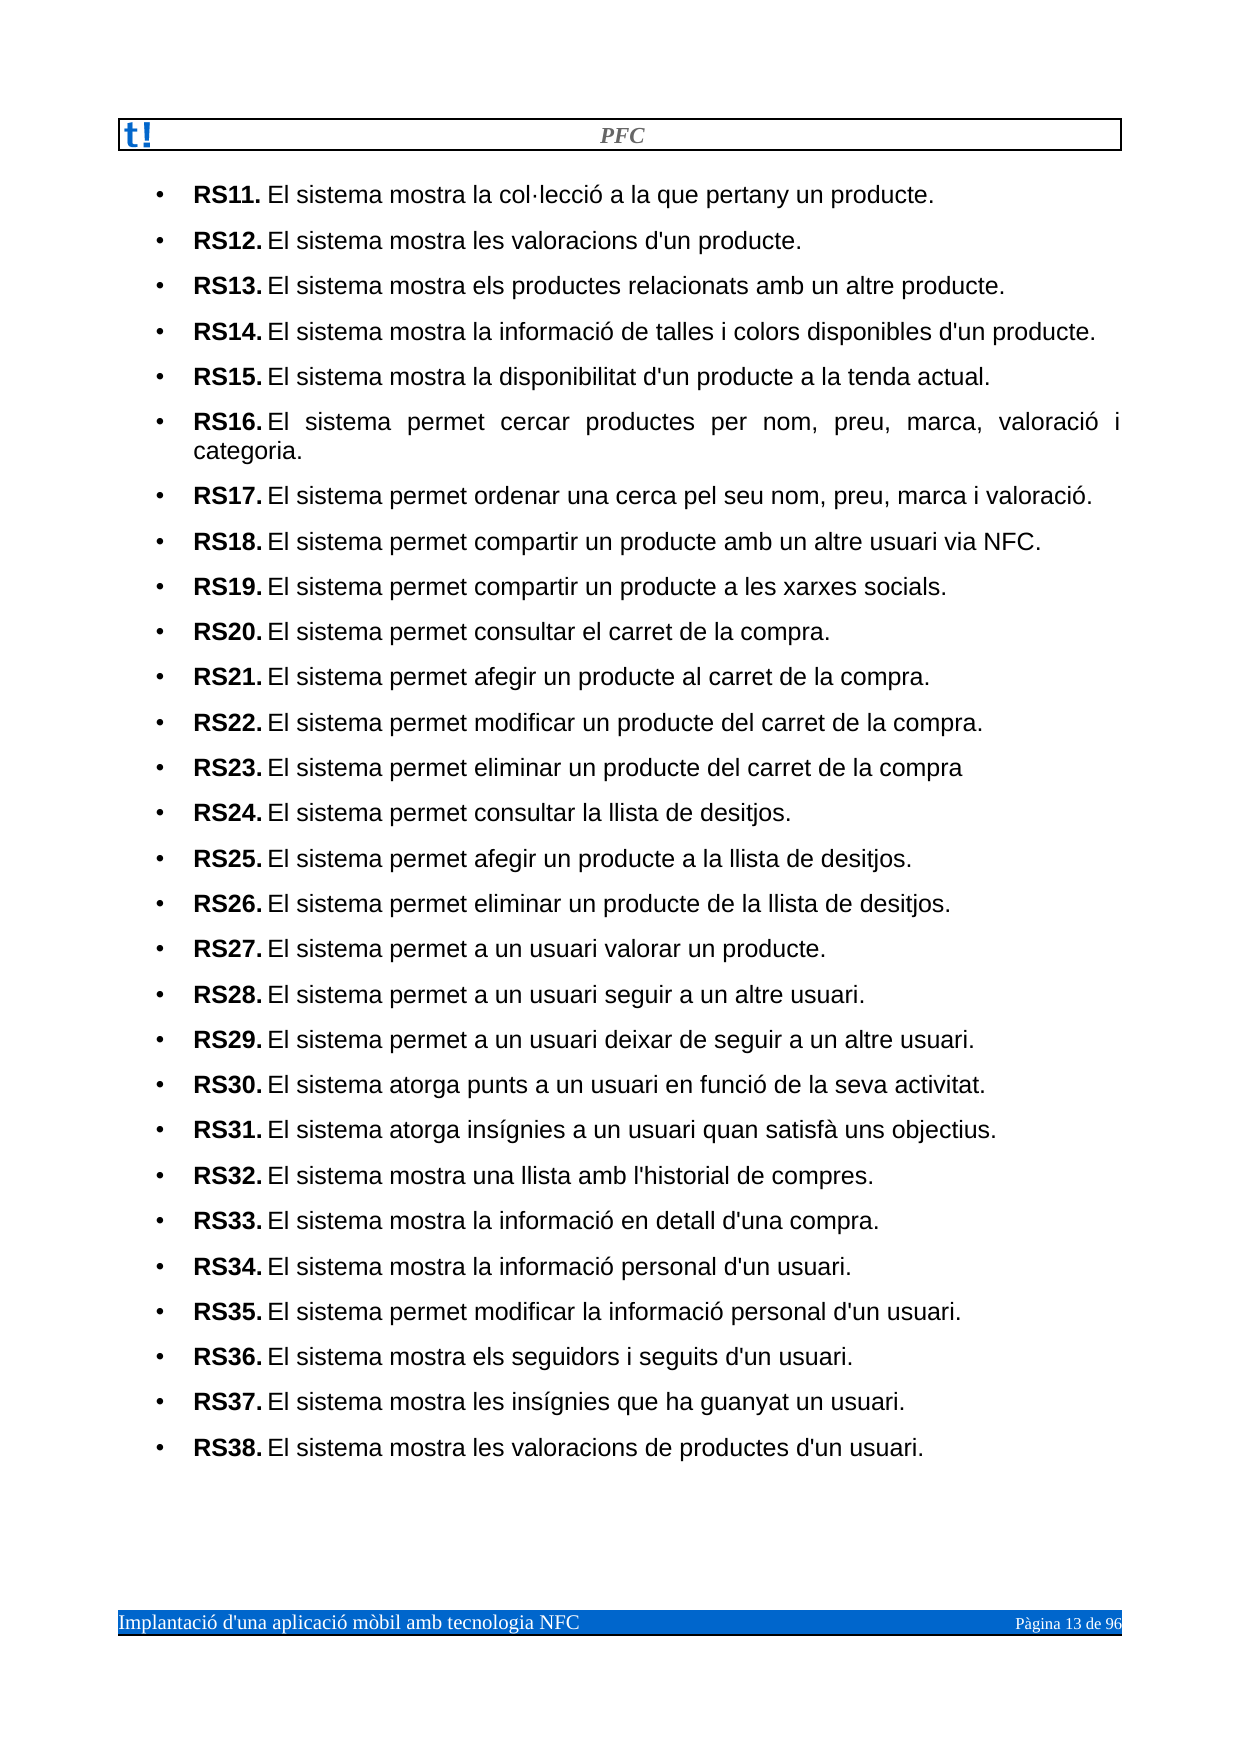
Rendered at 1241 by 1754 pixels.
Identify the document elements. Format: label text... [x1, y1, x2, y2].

list RS38. El sistema mostra les valoracions de productes d'un usuari. [156, 1433, 1122, 1462]
list RS32. El sistema mostra una llista amb l'historial de compres. [156, 1161, 1122, 1190]
list RS34. El sistema mostra la informació personal d'un usuari. [156, 1251, 1122, 1280]
list RS16. El sistema permet cercar productes per nom, preu, marca, valoració i categoria. [156, 407, 1122, 465]
list RS17. El sistema permet ordenar una cerca pel seu nom, preu, marca i valoració. [156, 481, 1122, 510]
list RS20. El sistema permet consultar el carret de la compra. [156, 617, 1122, 646]
list RS21. El sistema permet afegir un producte al carret de la compra. [156, 662, 1122, 691]
list RS12. El sistema mostra les valoracions d'un producte. [156, 226, 1122, 255]
picture [123, 121, 151, 148]
list RS26. El sistema permet eliminar un producte de la llista de desitjos. [156, 889, 1122, 918]
list RS14. El sistema mostra la informació de talles i colors disponibles d'un producte. [156, 316, 1122, 345]
list RS24. El sistema permet consultar la llista de desitjos. [156, 798, 1122, 827]
list RS35. El sistema permet modificar la informació personal d'un usuari. [156, 1297, 1122, 1326]
list RS22. El sistema permet modificar un producte del carret de la compra. [156, 708, 1122, 737]
list RS23. El sistema permet eliminar un producte del carret de la compra [156, 753, 1122, 782]
list RS15. El sistema mostra la disponibilitat d'un producte a la tenda actual. [156, 362, 1122, 391]
list RS28. El sistema permet a un usuari seguir a un altre usuari. [156, 979, 1122, 1008]
list RS31. El sistema atorga insígnies a un usuari quan satisfà uns objectius. [156, 1116, 1122, 1144]
list RS25. El sistema permet afegir un producte a la llista de desitjos. [156, 844, 1122, 872]
list RS27. El sistema permet a un usuari valorar un producte. [156, 934, 1122, 963]
list RS13. El sistema mostra els productes relacionats amb un altre producte. [156, 271, 1122, 300]
list RS11. El sistema mostra la col·lecció a la que pertany un producte. [156, 181, 1122, 209]
list RS37. El sistema mostra les insígnies que ha guanyat un usuari. [156, 1387, 1122, 1416]
list RS19. El sistema permet compartir un producte a les xarxes socials. [156, 572, 1122, 601]
list RS30. El sistema atorga punts a un usuari en funció de la seva activitat. [156, 1070, 1122, 1099]
list RS33. El sistema mostra la informació en detall d'una compra. [156, 1206, 1122, 1235]
list RS29. El sistema permet a un usuari deixar de seguir a un altre usuari. [156, 1025, 1122, 1054]
list RS18. El sistema permet compartir un producte amb un altre usuari via NFC. [156, 526, 1122, 555]
list RS36. El sistema mostra els seguidors i seguits d'un usuari. [156, 1342, 1122, 1371]
